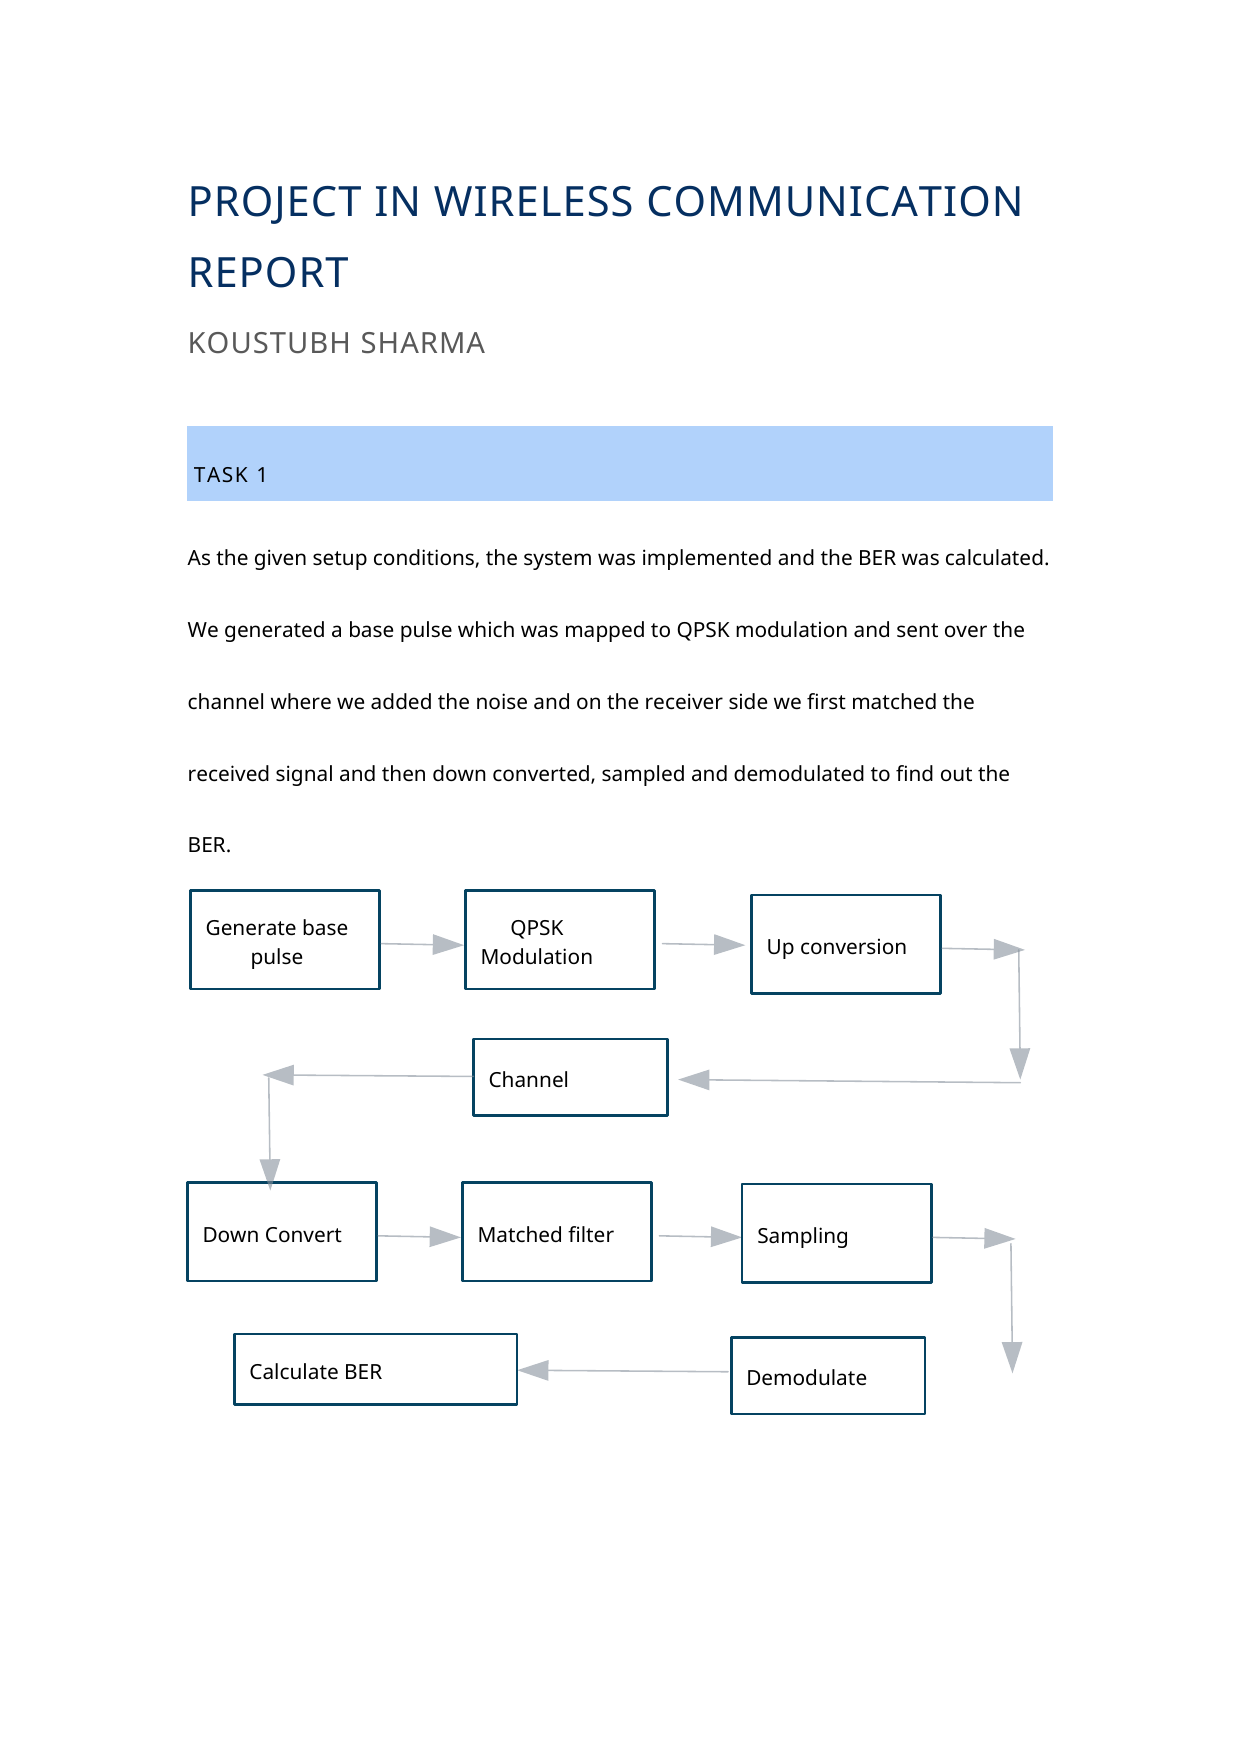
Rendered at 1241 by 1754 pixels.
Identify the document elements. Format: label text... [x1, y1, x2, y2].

subtitle Koustubh sharma [187, 301, 1053, 363]
title project in wireless communication report [187, 158, 1053, 293]
text As the given setup conditions, the system was implemented and the BER was calculated. We generated a base pulse which was mapped to QPSK modulation and sent over the channel where we added the noise and on the receiver side we first matched the received signal and then down converted, sampled and demodulated to find out the BER. [187, 516, 1053, 866]
subtitle Task 1 [194, 432, 1046, 495]
